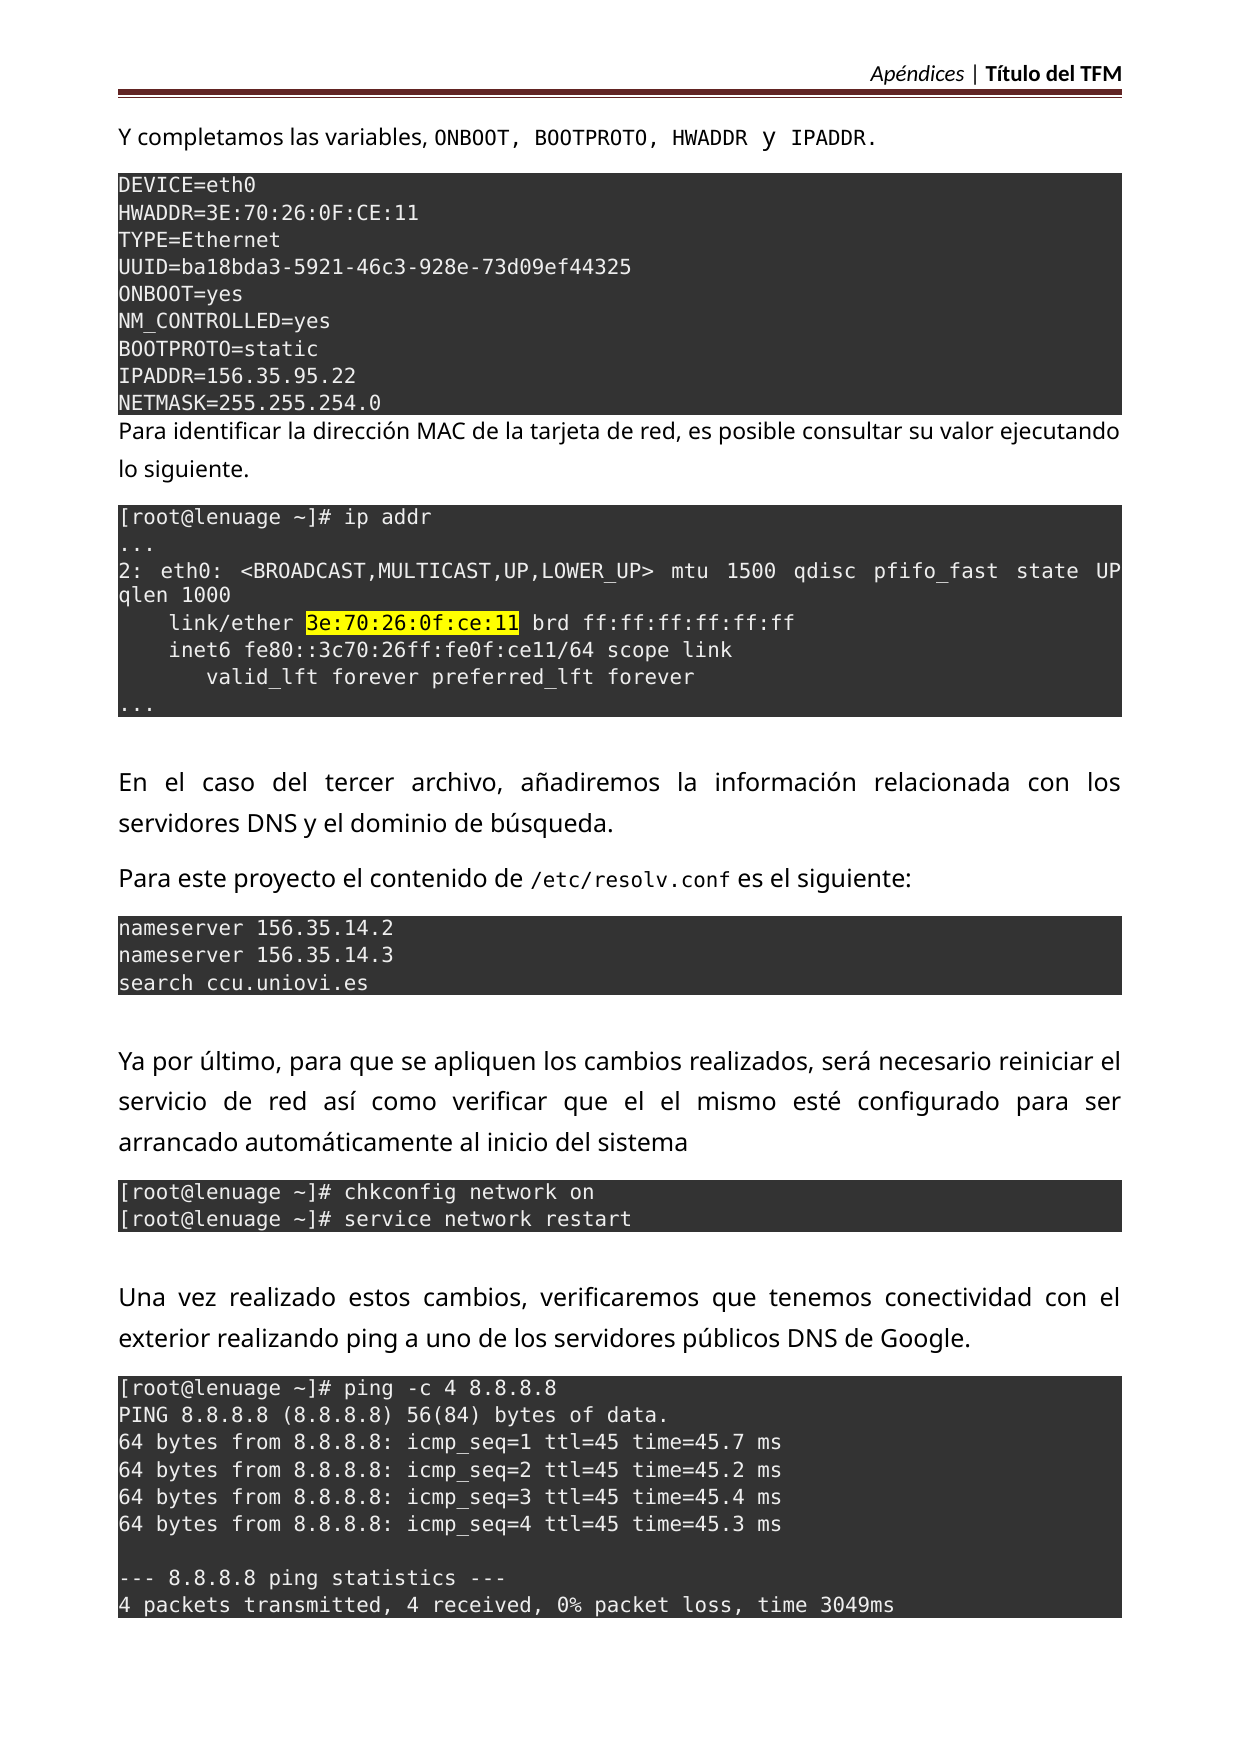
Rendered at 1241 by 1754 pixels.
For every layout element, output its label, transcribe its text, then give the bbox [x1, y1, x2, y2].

text TYPE=Ethernet [118, 228, 1122, 252]
text valid_lft forever preferred_lft forever [118, 665, 1122, 689]
text ... [118, 692, 1122, 717]
text Para este proyecto el contenido de /etc/resolv.conf es el siguiente: [118, 861, 1122, 895]
text Para identificar la dirección MAC de la tarjeta de red, es posible consultar su valor ejecutando lo siguiente. [118, 415, 1122, 484]
text BOOTPROTO=static [118, 337, 1122, 361]
text [root@lenuage ~]# chkconfig network on [118, 1180, 1122, 1204]
text --- 8.8.8.8 ping statistics --- [118, 1566, 1122, 1591]
text NM_CONTROLLED=yes [118, 309, 1122, 334]
text 64 bytes from 8.8.8.8: icmp_seq=3 ttl=45 time=45.4 ms [118, 1485, 1122, 1509]
text DEVICE=eth0 [118, 173, 1122, 198]
text Una vez realizado estos cambios, verificaremos que tenemos conectividad con el exterior realizando ping a uno de los servidores públicos DNS de Google. [118, 1280, 1122, 1355]
text 2: eth0: <BROADCAST,MULTICAST,UP,LOWER_UP> mtu 1500 qdisc pfifo_fast state UP qlen 1000 [118, 559, 1122, 608]
text nameserver 156.35.14.2 [118, 916, 1122, 941]
text link/ether 3e:70:26:0f:ce:11 brd ff:ff:ff:ff:ff:ff [118, 611, 1122, 635]
text 4 packets transmitted, 4 received, 0% packet loss, time 3049ms [118, 1593, 1122, 1618]
text 64 bytes from 8.8.8.8: icmp_seq=4 ttl=45 time=45.3 ms [118, 1512, 1122, 1536]
text 64 bytes from 8.8.8.8: icmp_seq=1 ttl=45 time=45.7 ms [118, 1430, 1122, 1455]
text PING 8.8.8.8 (8.8.8.8) 56(84) bytes of data. [118, 1403, 1122, 1427]
text NETMASK=255.255.254.0 [118, 391, 1122, 415]
text ONBOOT=yes [118, 282, 1122, 307]
text Ya por último, para que se apliquen los cambios realizados, será necesario reiniciar el servicio de red así como verificar que el el mismo esté configurado para ser arrancado automáticamente al inicio del sistema [118, 1043, 1122, 1159]
text [root@lenuage ~]# service network restart [118, 1207, 1122, 1232]
text HWADDR=3E:70:26:0F:CE:11 [118, 201, 1122, 225]
text UUID=ba18bda3-5921-46c3-928e-73d09ef44325 [118, 255, 1122, 279]
text search ccu.uniovi.es [118, 971, 1122, 995]
text En el caso del tercer archivo, añadiremos la información relacionada con los servidores DNS y el dominio de búsqueda. [118, 765, 1122, 839]
text ... [118, 532, 1122, 556]
text 64 bytes from 8.8.8.8: icmp_seq=2 ttl=45 time=45.2 ms [118, 1458, 1122, 1482]
text [root@lenuage ~]# ping -c 4 8.8.8.8 [118, 1376, 1122, 1400]
text IPADDR=156.35.95.22 [118, 364, 1122, 388]
text inet6 fe80::3c70:26ff:fe0f:ce11/64 scope link [118, 638, 1122, 662]
text Y completamos las variables, ONBOOT, BOOTPROTO, HWADDR y IPADDR. [118, 118, 1122, 152]
text [root@lenuage ~]# ip addr [118, 505, 1122, 529]
text nameserver 156.35.14.3 [118, 943, 1122, 968]
